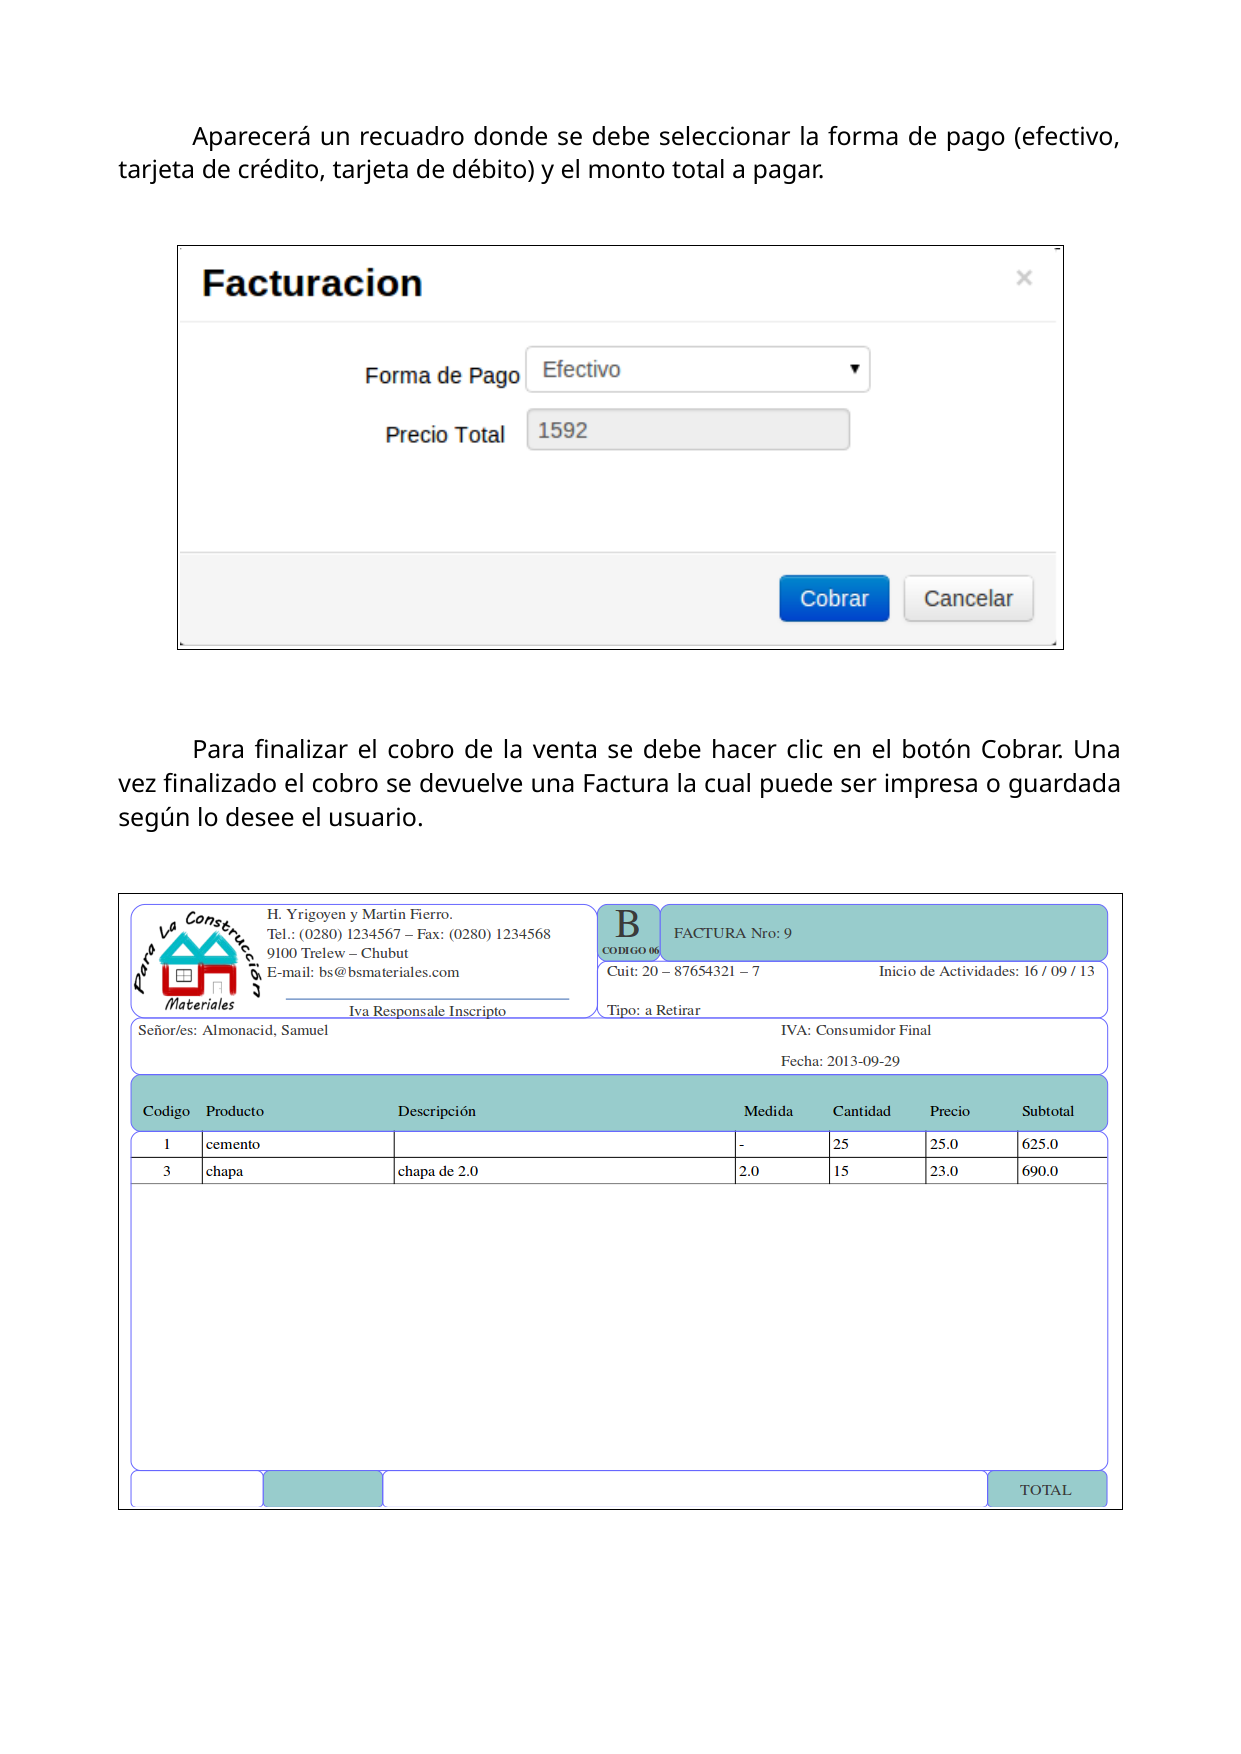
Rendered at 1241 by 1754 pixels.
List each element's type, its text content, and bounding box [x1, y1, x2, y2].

text Para finalizar el cobro de la venta se debe hacer clic en el botón Cobrar. Una vez finalizado el cobro se devuelve una Factura la cual puede ser impresa o guardada según lo desee el usuario. [118, 731, 1122, 833]
picture [180, 248, 1060, 647]
text Aparecerá un recuadro donde se debe seleccionar la forma de pago (efectivo, tarjeta de crédito, tarjeta de débito) y el monto total a pagar. [118, 118, 1122, 186]
picture [121, 895, 1119, 1507]
